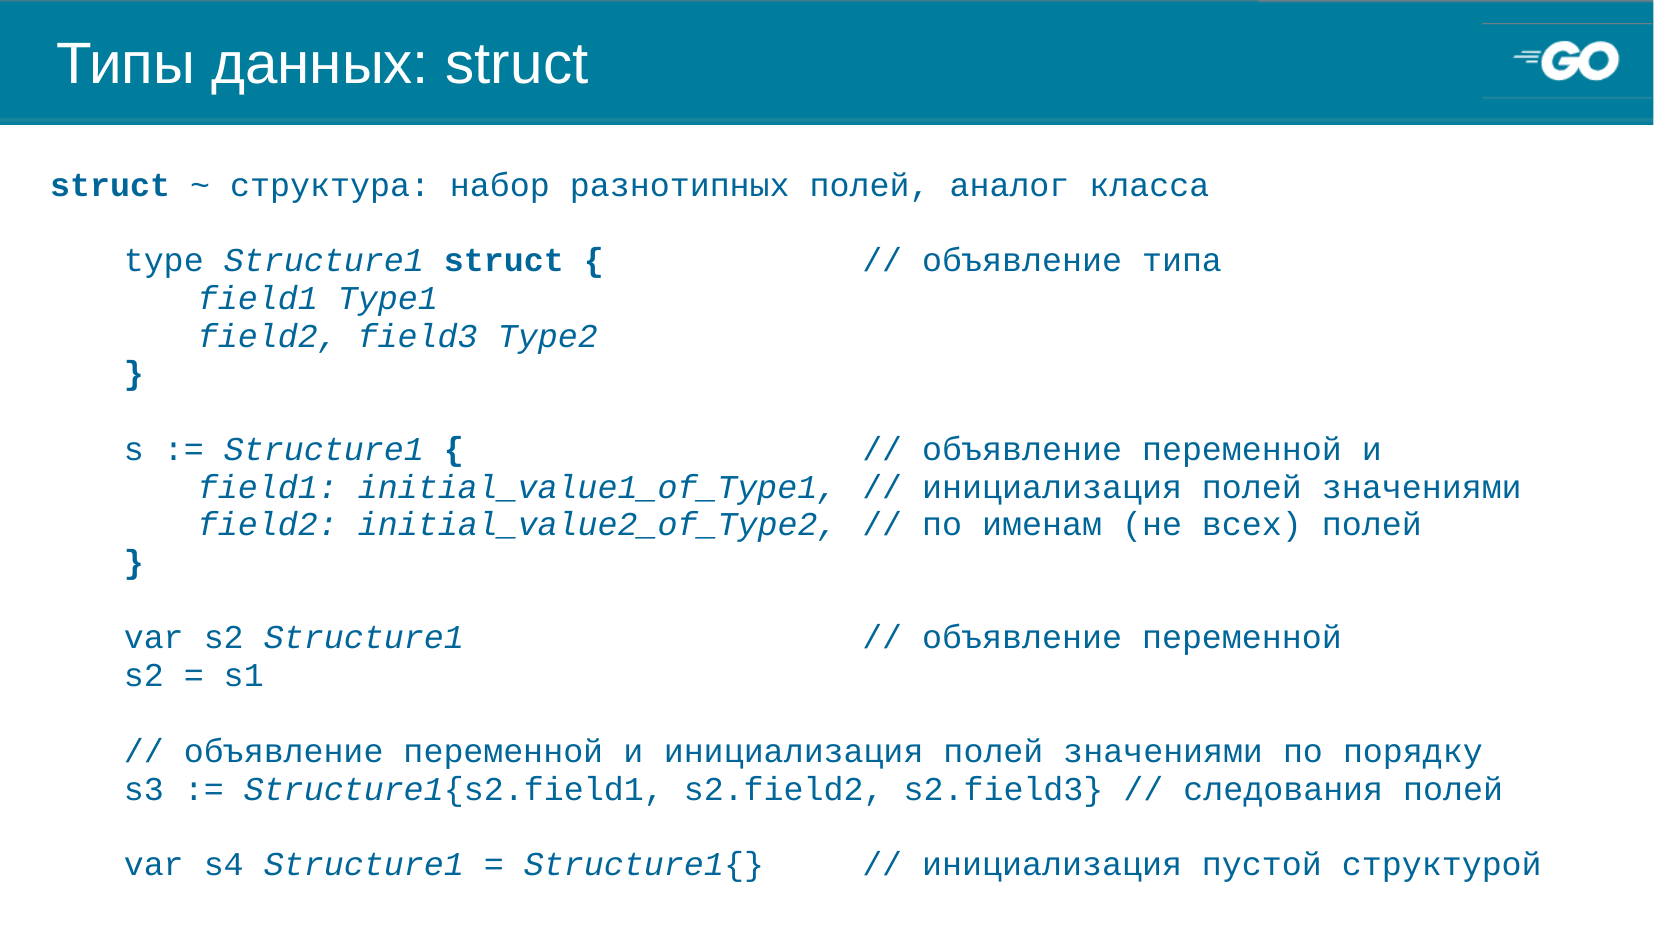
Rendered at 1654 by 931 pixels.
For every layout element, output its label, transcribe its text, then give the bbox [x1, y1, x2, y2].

picture [1542, 41, 1619, 81]
text_box Типы данных: struct [41, 23, 1495, 104]
text_box struct ~ структура: набор разнотипных полей, аналог класса type Structure1 struct { // объявление типа field1 Type1 field2, field3 Type2 } s := Structure1 { // объявление переменной и field1: initial_value1_of_Type1, // инициализация полей значениями field2: initial_value2_of_Type2, // по именам (не всех) полей } var s2 Structure1 // объявление переменной s2 = s1 // объявление переменной и инициализация полей значениями по порядку s3 := Structure1{s2.field1, s2.field2, s2.field3} // следования полей var s4 Structure1 = Structure1{} // инициализация пустой структурой [35, 124, 1619, 898]
